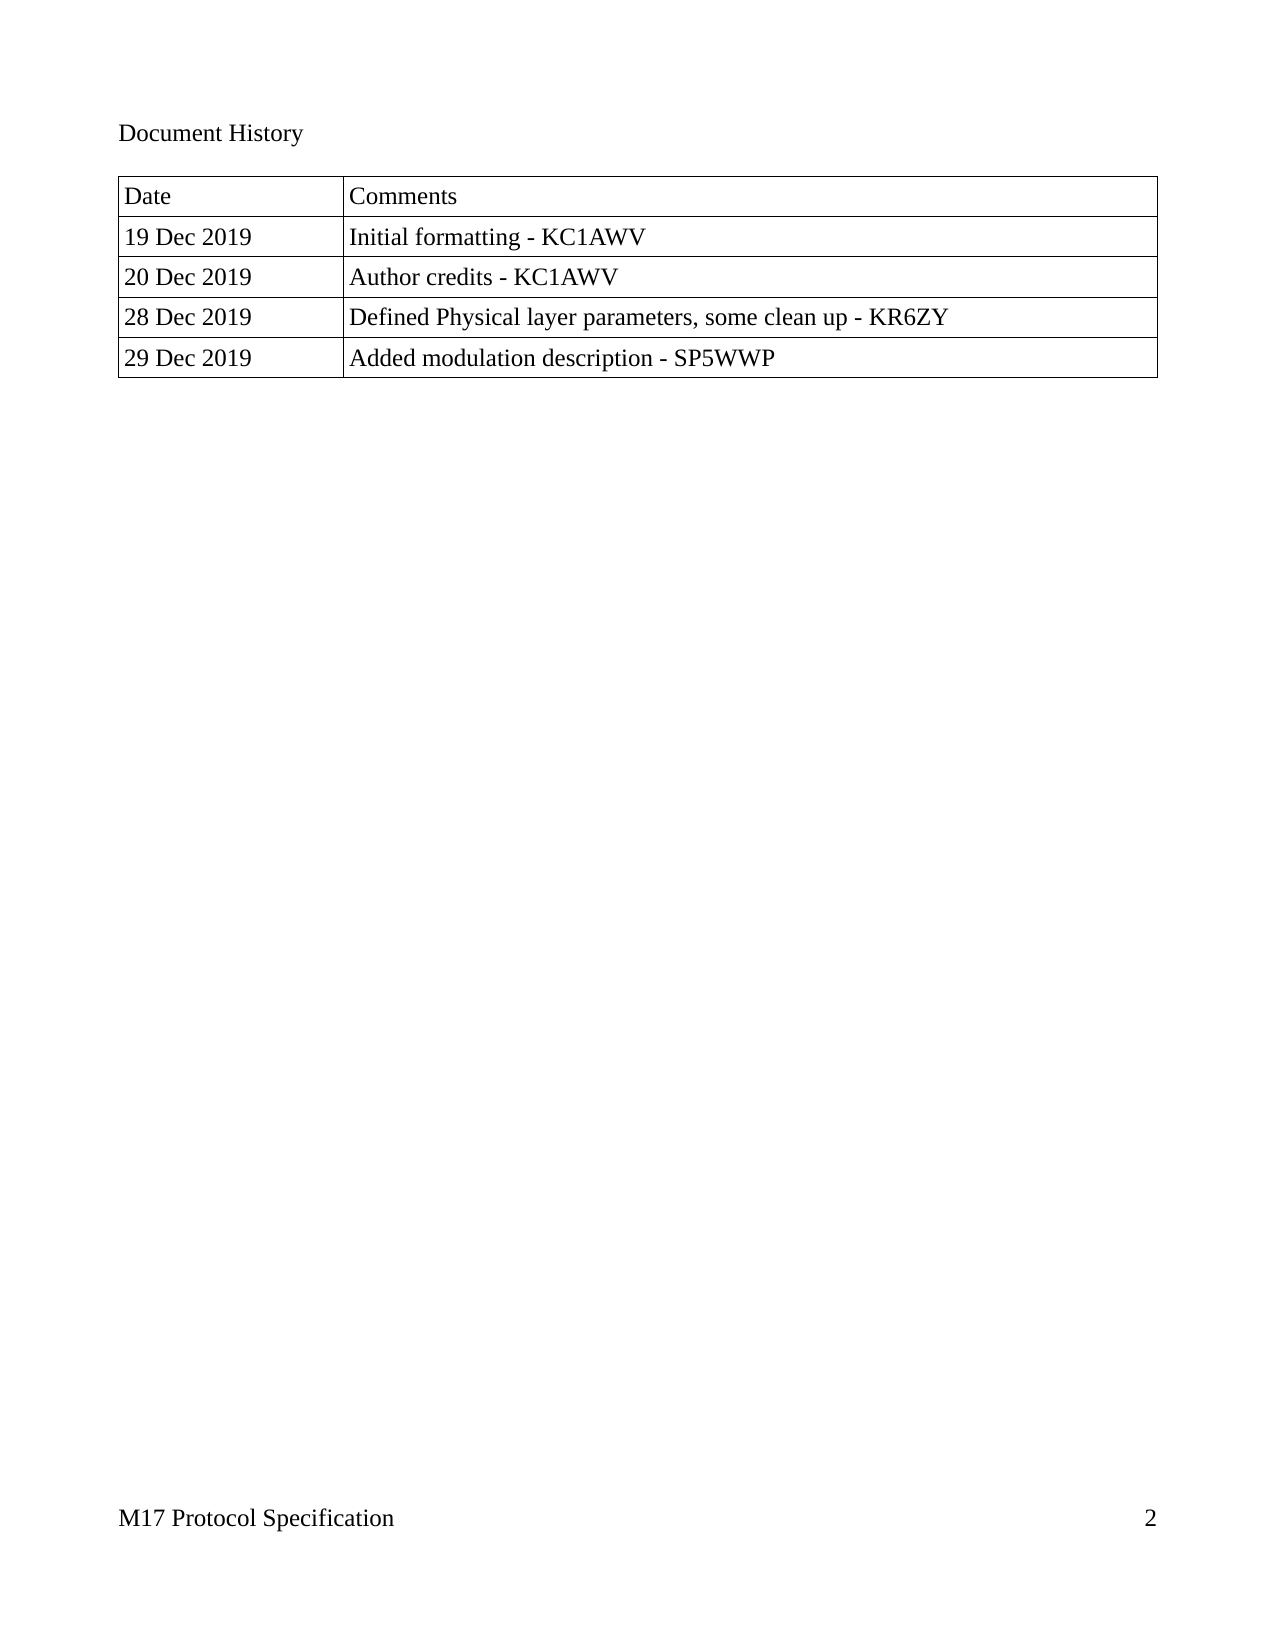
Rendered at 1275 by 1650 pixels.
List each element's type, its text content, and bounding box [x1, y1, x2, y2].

table_cell Author credits - KC1AWV [344, 257, 1157, 297]
table_cell 19 Dec 2019 [119, 217, 343, 256]
text Document History [118, 118, 1157, 147]
table_cell Initial formatting - KC1AWV [344, 217, 1157, 256]
table_header Comments [344, 177, 1157, 216]
table_cell 29 Dec 2019 [119, 338, 343, 377]
table_cell Defined Physical layer parameters, some clean up - KR6ZY [344, 298, 1157, 337]
table_cell Added modulation description - SP5WWP [344, 338, 1157, 377]
table_cell 20 Dec 2019 [119, 257, 343, 297]
table_header Date [119, 177, 343, 216]
table_cell 28 Dec 2019 [119, 298, 343, 337]
